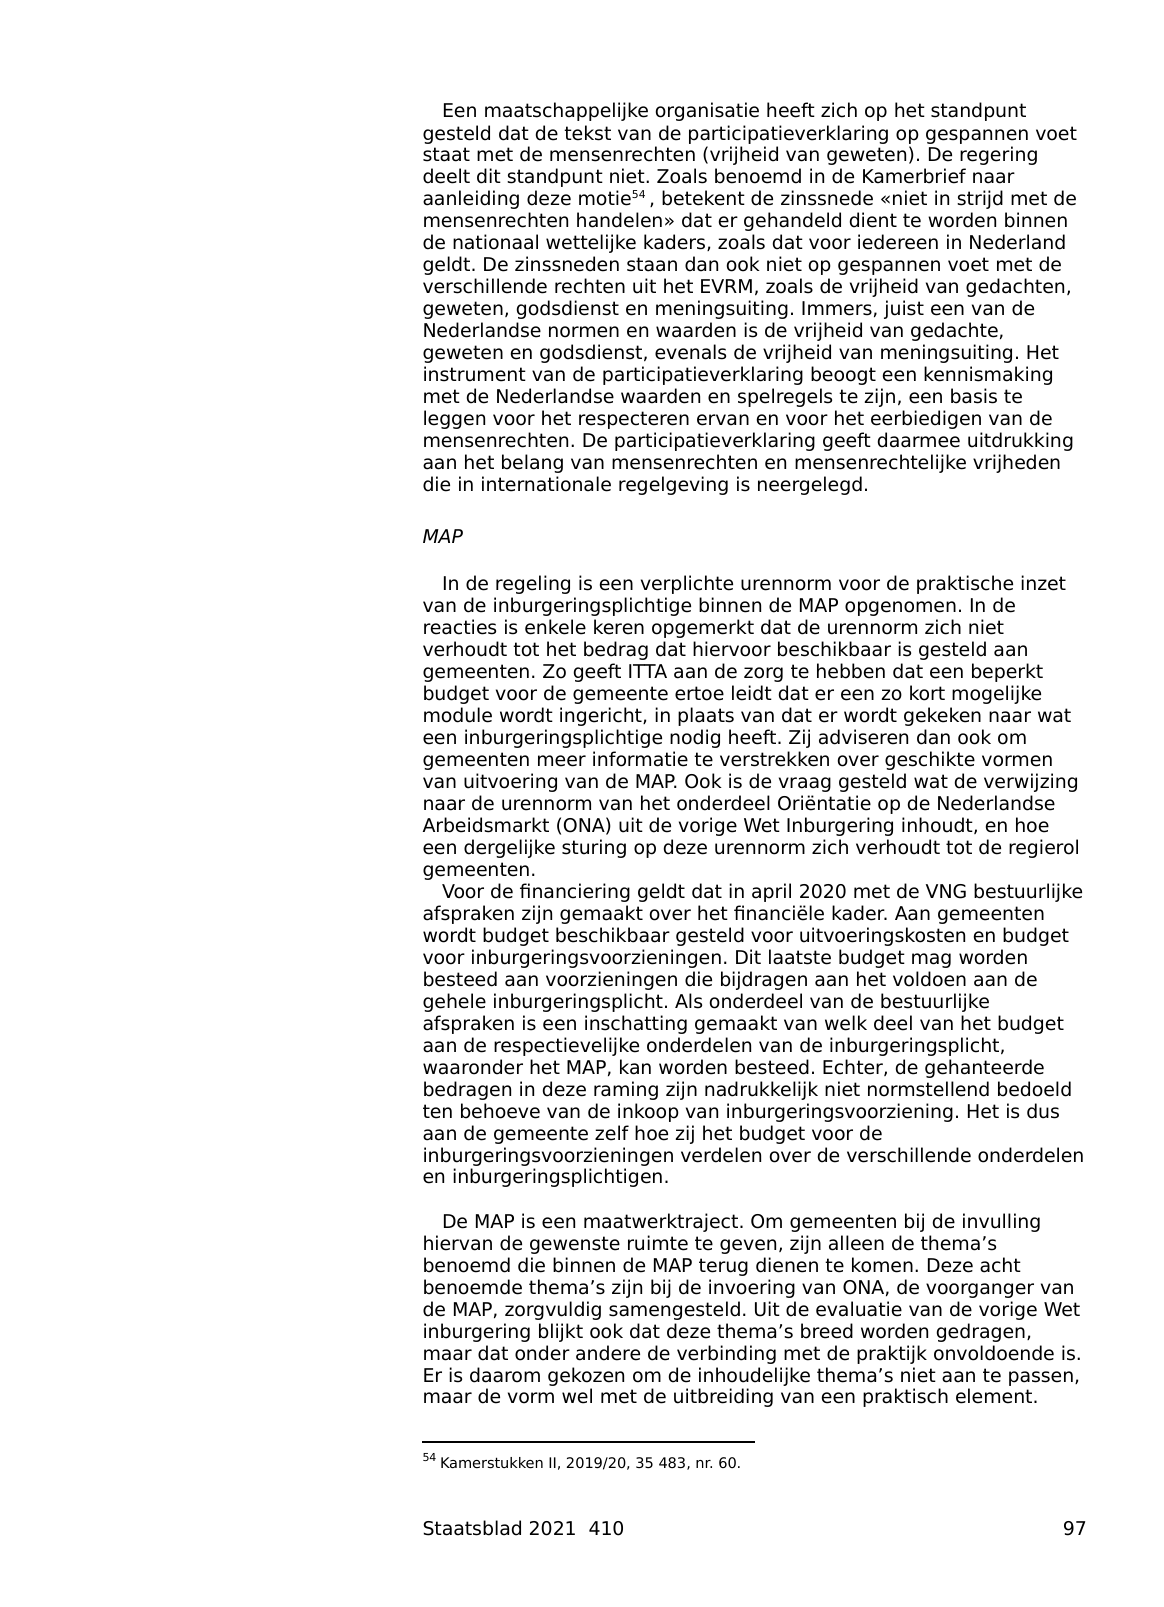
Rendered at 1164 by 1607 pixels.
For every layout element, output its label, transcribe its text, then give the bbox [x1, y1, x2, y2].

text Een maatschappelijke organisatie heeft zich op het standpunt gesteld dat de tekst van de participatieverklaring op gespannen voet staat met de mensenrechten (vrijheid van geweten). De regering deelt dit standpunt niet. Zoals benoemd in de Kamerbrief naar aanleiding deze motie, betekent de zinssnede «niet in strijd met de mensenrechten handelen» dat er gehandeld dient te worden binnen de nationaal wettelijke kaders, zoals dat voor iedereen in Nederland geldt. De zinssneden staan dan ook niet op gespannen voet met de verschillende rechten uit het EVRM, zoals de vrijheid van gedachten, geweten, godsdienst en meningsuiting. Immers, juist een van de Nederlandse normen en waarden is de vrijheid van gedachte, geweten en godsdienst, evenals de vrijheid van meningsuiting. Het instrument van de participatieverklaring beoogt een kennismaking met de Nederlandse waarden en spelregels te zijn, een basis te leggen voor het respecteren ervan en voor het eerbiedigen van de mensenrechten. De participatieverklaring geeft daarmee uitdrukking aan het belang van mensenrechten en mensenrechtelijke vrijheden die in internationale regelgeving is neergelegd. [422, 100, 1087, 496]
text Kamerstukken II, 2019/20, 35 483, nr. 60. [422, 1451, 1087, 1473]
text In de regeling is een verplichte urennorm voor de praktische inzet van de inburgeringsplichtige binnen de MAP opgenomen. In de reacties is enkele keren opgemerkt dat de urennorm zich niet verhoudt tot het bedrag dat hiervoor beschikbaar is gesteld aan gemeenten. Zo geeft ITTA aan de zorg te hebben dat een beperkt budget voor de gemeente ertoe leidt dat er een zo kort mogelijke module wordt ingericht, in plaats van dat er wordt gekeken naar wat een inburgeringsplichtige nodig heeft. Zij adviseren dan ook om gemeenten meer informatie te verstrekken over geschikte vormen van uitvoering van de MAP. Ook is de vraag gesteld wat de verwijzing naar de urennorm van het onderdeel Oriëntatie op de Nederlandse Arbeidsmarkt (ONA) uit de vorige Wet Inburgering inhoudt, en hoe een dergelijke sturing op deze urennorm zich verhoudt tot de regierol gemeenten. [422, 573, 1087, 881]
subtitle MAP [422, 526, 1087, 548]
text De MAP is een maatwerktraject. Om gemeenten bij de invulling hiervan de gewenste ruimte te geven, zijn alleen de thema’s benoemd die binnen de MAP terug dienen te komen. Deze acht benoemde thema’s zijn bij de invoering van ONA, de voorganger van de MAP, zorgvuldig samengesteld. Uit de evaluatie van de vorige Wet inburgering blijkt ook dat deze thema’s breed worden gedragen, maar dat onder andere de verbinding met de praktijk onvoldoende is. Er is daarom gekozen om de inhoudelijke thema’s niet aan te passen, maar de vorm wel met de uitbreiding van een praktisch element. [422, 1211, 1087, 1408]
text Voor de financiering geldt dat in april 2020 met de VNG bestuurlijke afspraken zijn gemaakt over het financiële kader. Aan gemeenten wordt budget beschikbaar gesteld voor uitvoeringskosten en budget voor inburgeringsvoorzieningen. Dit laatste budget mag worden besteed aan voorzieningen die bijdragen aan het voldoen aan de gehele inburgeringsplicht. Als onderdeel van de bestuurlijke afspraken is een inschatting gemaakt van welk deel van het budget aan de respectievelijke onderdelen van de inburgeringsplicht, waaronder het MAP, kan worden besteed. Echter, de gehanteerde bedragen in deze raming zijn nadrukkelijk niet normstellend bedoeld ten behoeve van de inkoop van inburgeringsvoorziening. Het is dus aan de gemeente zelf hoe zij het budget voor de inburgeringsvoorzieningen verdelen over de verschillende onderdelen en inburgeringsplichtigen. [422, 881, 1087, 1188]
